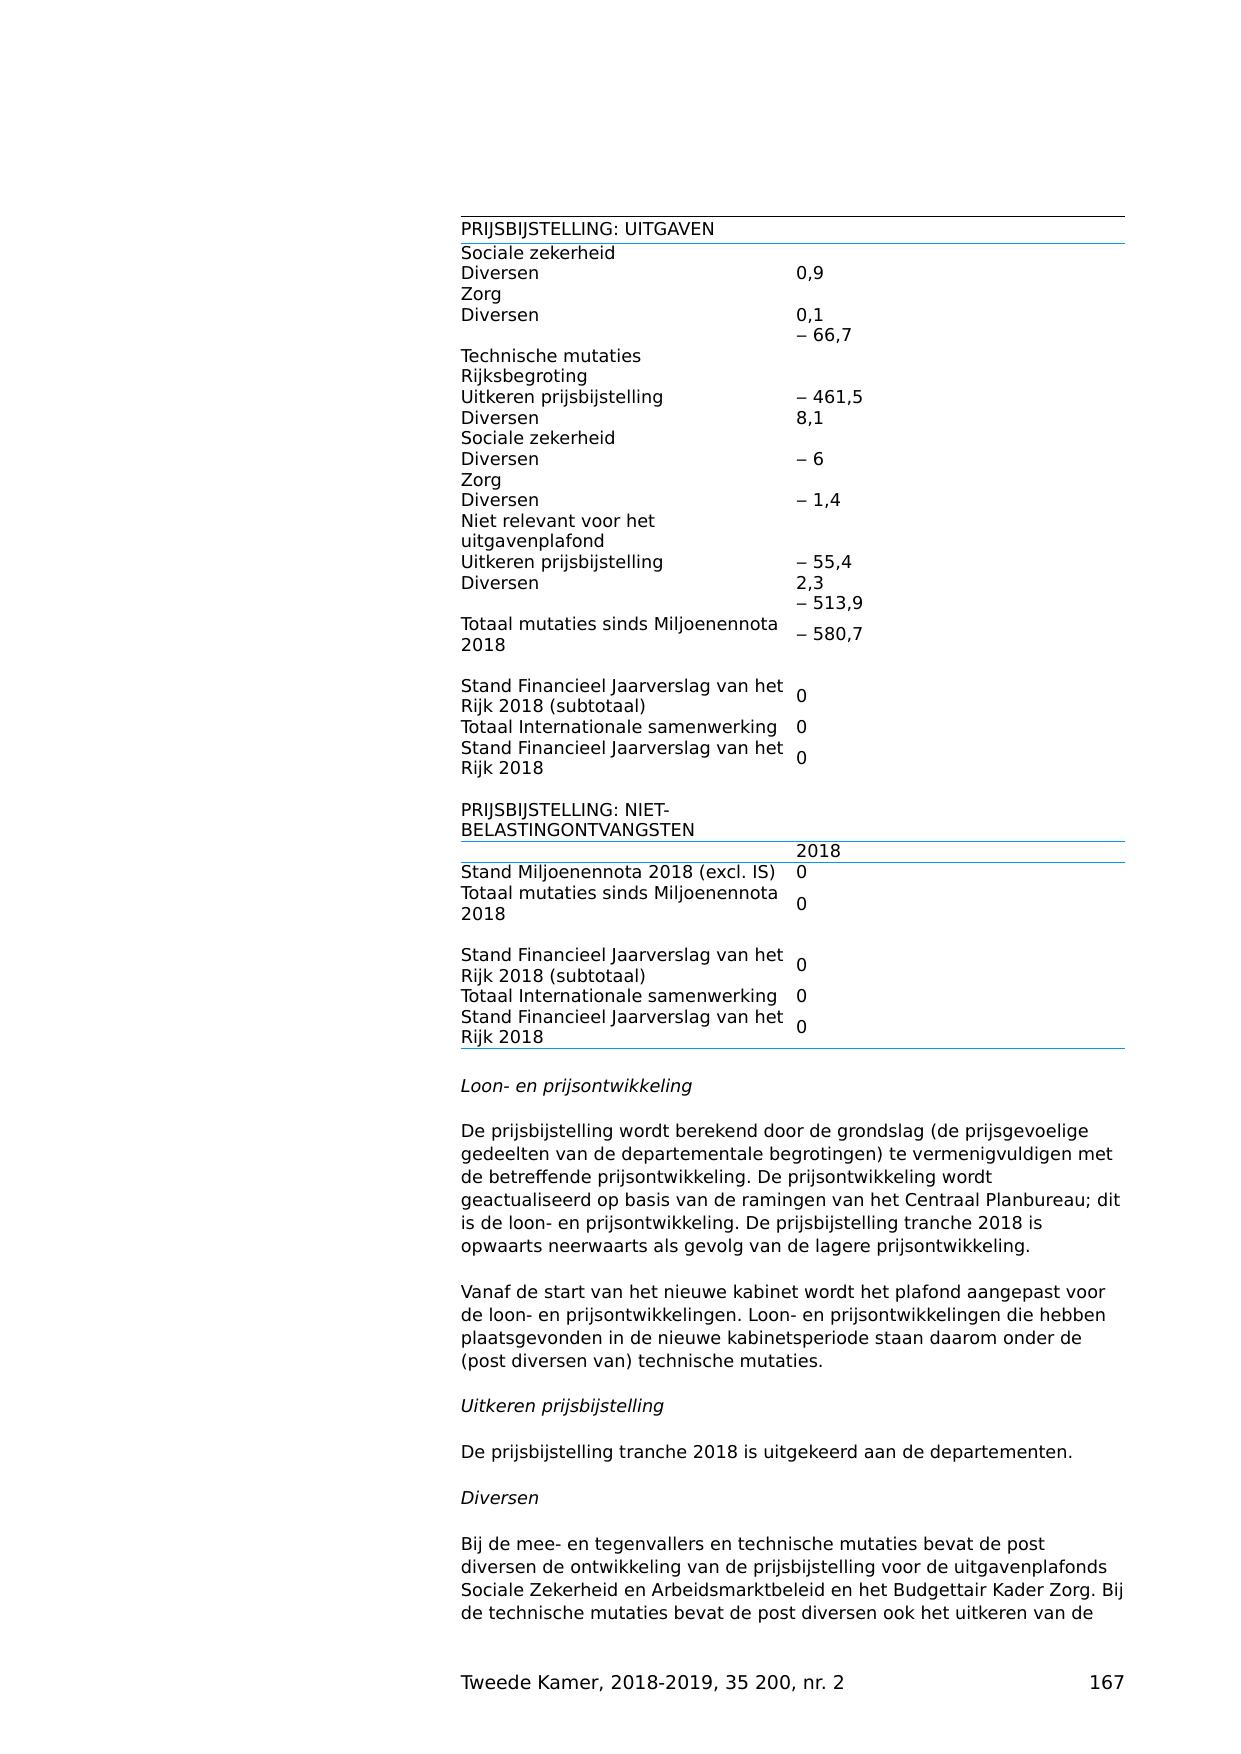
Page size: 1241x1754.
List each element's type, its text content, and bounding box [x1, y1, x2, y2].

table_cell PRIJSBIJSTELLING: UITGAVEN [461, 217, 793, 243]
table_cell Totaal mutaties sinds Miljoenennota 2018 [461, 883, 793, 924]
table_cell [461, 325, 793, 346]
table_cell Uitkeren prijsbijstelling [461, 552, 793, 573]
table_cell [793, 511, 1125, 552]
table_cell Diversen [461, 263, 793, 284]
table_cell Diversen [461, 490, 793, 511]
text Vanaf de start van het nieuwe kabinet wordt het plafond aangepast voor de loon- en prijsontwikkelingen. Loon- en prijsontwikkelingen die hebben plaatsgevonden in de nieuwe kabinetsperiode staan daarom onder de (post diversen van) technische mutaties. [461, 1280, 1125, 1372]
table_cell Stand Financieel Jaarverslag van het Rijk 2018 [461, 738, 793, 779]
table_cell Diversen [461, 449, 793, 469]
table_cell [793, 366, 1125, 387]
table_cell Technische mutaties [461, 346, 793, 366]
table_cell Sociale zekerheid [461, 244, 793, 263]
table_cell [793, 470, 1125, 490]
table_cell Stand Miljoenennota 2018 (excl. IS) [461, 863, 793, 883]
table_header Prijsbijstellingen [461, 191, 1125, 216]
table_cell Stand Financieel Jaarverslag van het Rijk 2018 (subtotaal) [461, 945, 793, 986]
table_cell 0 [793, 945, 1125, 986]
table_cell Totaal Internationale samenwerking [461, 986, 793, 1007]
text Uitkeren prijsbijstelling [461, 1394, 1125, 1417]
table_cell 2,3 [793, 573, 1125, 593]
table_cell [461, 924, 793, 945]
text De prijsbijstelling wordt berekend door de grondslag (de prijsgevoelige gedeelten van de departementale begrotingen) te vermenigvuldigen met de betreffende prijsontwikkeling. De prijsontwikkeling wordt geactualiseerd op basis van de ramingen van het Centraal Planbureau; dit is de loon- en prijsontwikkeling. De prijsbijstelling tranche 2018 is opwaarts neerwaarts als gevolg van de lagere prijsontwikkeling. [461, 1119, 1125, 1257]
table_cell [793, 284, 1125, 304]
table_cell 0 [793, 676, 1125, 717]
table_cell 0 [793, 717, 1125, 738]
table_cell 2018 [793, 842, 1125, 862]
text Loon- en prijsontwikkeling [461, 1074, 1125, 1097]
text Bij de mee- en tegenvallers en technische mutaties bevat de post diversen de ontwikkeling van de prijsbijstelling voor de uitgavenplafonds Sociale Zekerheid en Arbeidsmarktbeleid en het Budgettair Kader Zorg. Bij de technische mutaties bevat de post diversen ook het uitkeren van de [461, 1532, 1125, 1624]
table_cell ‒ 513,9 [793, 593, 1125, 614]
table_cell Niet relevant voor het uitgavenplafond [461, 511, 793, 552]
table_cell [461, 655, 793, 676]
table_cell ‒ 6 [793, 449, 1125, 469]
table_cell Stand Financieel Jaarverslag van het Rijk 2018 (subtotaal) [461, 676, 793, 717]
table_cell Diversen [461, 573, 793, 593]
table_cell Zorg [461, 470, 793, 490]
table_cell [461, 779, 793, 799]
table_cell 0,9 [793, 263, 1125, 284]
table_cell 0 [793, 1007, 1125, 1048]
table_cell [793, 428, 1125, 449]
table_cell [793, 217, 1125, 243]
table_cell ‒ 66,7 [793, 325, 1125, 346]
table_cell Uitkeren prijsbijstelling [461, 387, 793, 408]
table_cell Sociale zekerheid [461, 428, 793, 449]
table_cell [793, 779, 1125, 799]
table_cell [793, 800, 1125, 841]
table_cell [793, 244, 1125, 263]
table_cell ‒ 461,5 [793, 387, 1125, 408]
table_cell 8,1 [793, 408, 1125, 428]
table_cell [793, 346, 1125, 366]
text Diversen [461, 1486, 1125, 1509]
table_cell 0,1 [793, 305, 1125, 325]
table_cell ‒ 55,4 [793, 552, 1125, 573]
table_cell Totaal mutaties sinds Miljoenennota 2018 [461, 614, 793, 655]
table_cell Rijksbegroting [461, 366, 793, 387]
table_cell PRIJSBIJSTELLING: NIET-BELASTINGONTVANGSTEN [461, 800, 793, 841]
table_cell 0 [793, 863, 1125, 883]
table_cell [793, 655, 1125, 676]
table_cell Totaal Internationale samenwerking [461, 717, 793, 738]
table_cell [461, 593, 793, 614]
table_cell Diversen [461, 408, 793, 428]
table_cell 0 [793, 883, 1125, 924]
table_cell [461, 842, 793, 862]
table_cell 0 [793, 986, 1125, 1007]
table_cell ‒ 1,4 [793, 490, 1125, 511]
table_cell ‒ 580,7 [793, 614, 1125, 655]
text De prijsbijstelling tranche 2018 is uitgekeerd aan de departementen. [461, 1440, 1125, 1463]
table_cell Diversen [461, 305, 793, 325]
table_cell 0 [793, 738, 1125, 779]
table_cell Zorg [461, 284, 793, 304]
table_cell [793, 924, 1125, 945]
table_cell Stand Financieel Jaarverslag van het Rijk 2018 [461, 1007, 793, 1048]
